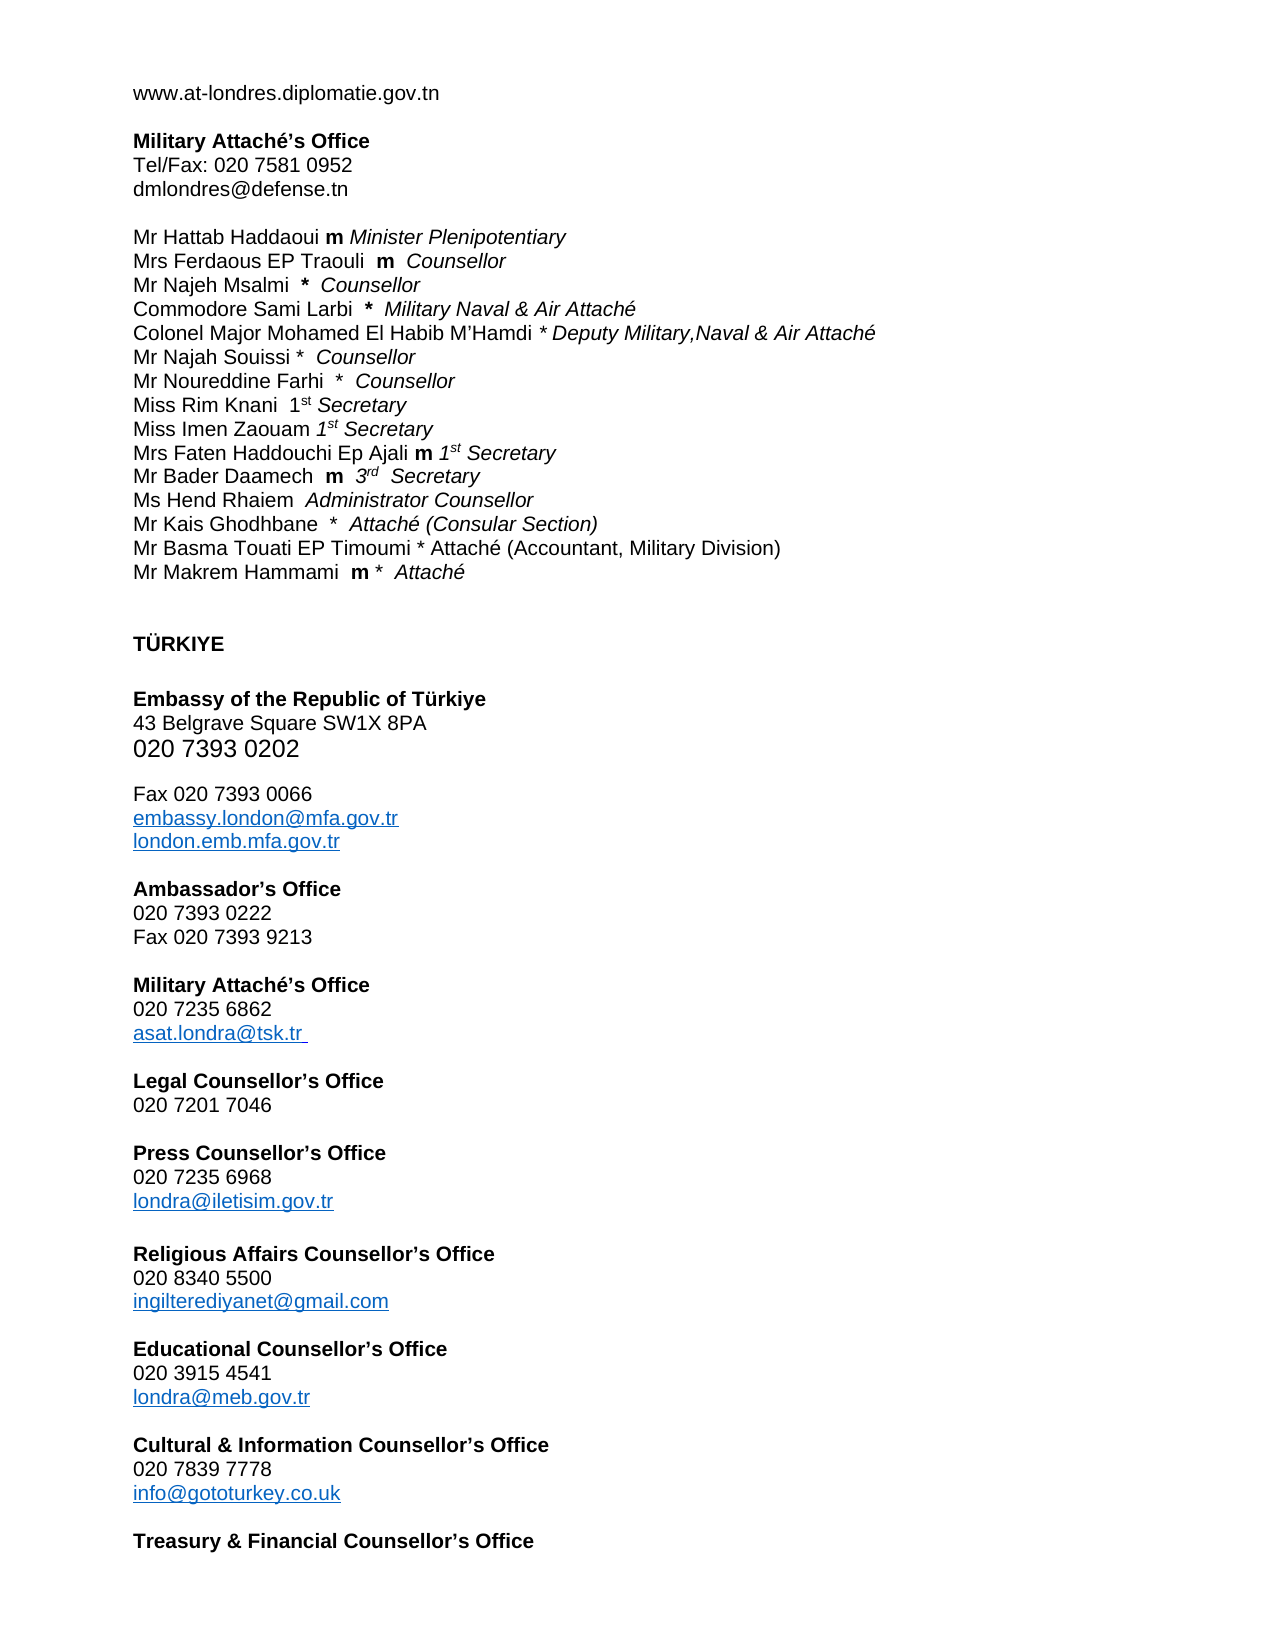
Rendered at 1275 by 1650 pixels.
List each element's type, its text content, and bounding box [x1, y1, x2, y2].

text Fax 020 7393 0066 [133, 781, 1181, 805]
text asat.londra@tsk.tr [133, 1021, 1181, 1045]
text Embassy of the Republic of Türkiye [133, 686, 1181, 710]
text Mrs Faten Haddouchi Ep Ajali m 1st Secretary [133, 440, 1181, 464]
text Press Counsellor’s Office [133, 1141, 1181, 1165]
text Miss Rim Knani 1st Secretary [133, 392, 1181, 416]
text Legal Counsellor’s Office [133, 1069, 1181, 1093]
text 020 7235 6968 [133, 1165, 1181, 1189]
text Educational Counsellor’s Office [133, 1337, 1181, 1361]
text 43 Belgrave Square SW1X 8PA [133, 710, 1181, 734]
text Mr Najeh Msalmi * Counsellor [133, 273, 1181, 297]
text 020 3915 4541 [133, 1361, 1181, 1385]
text Fax 020 7393 9213 [133, 925, 1181, 949]
text Tel/Fax: 020 7581 0952 [133, 153, 1181, 177]
text 020 7235 6862 [133, 997, 1181, 1021]
text Mr Kais Ghodhbane * Attaché (Consular Section) [133, 512, 1181, 536]
text Cultural & Information Counsellor’s Office [133, 1433, 1181, 1457]
text london.emb.mfa.gov.tr [133, 829, 1181, 853]
text Military Attaché’s Office [133, 973, 1181, 997]
text Miss Imen Zaouam 1st Secretary [133, 416, 1181, 440]
text Mr Najah Souissi * Counsellor [133, 344, 1181, 368]
text Mr Basma Touati EP Timoumi * Attaché (Accountant, Military Division) [133, 536, 1181, 560]
text Treasury & Financial Counsellor’s Office [133, 1529, 1181, 1553]
text www.at-londres.diplomatie.gov.tn [133, 81, 1181, 105]
text londra@iletisim.gov.tr [133, 1189, 1181, 1213]
text Commodore Sami Larbi * Military Naval & Air Attaché [133, 297, 1181, 321]
text 020 7201 7046 [133, 1093, 1181, 1117]
text Mr Makrem Hammami m * Attaché [133, 560, 1181, 584]
text info@gototurkey.co.uk [133, 1481, 1181, 1505]
text dmlondres@defense.tn [133, 177, 1181, 201]
text Mr Noureddine Farhi * Counsellor [133, 368, 1181, 392]
text Mr Hattab Haddaoui m Minister Plenipotentiary [133, 225, 1181, 249]
text 020 7393 0202 [133, 734, 1181, 763]
text 020 7839 7778 [133, 1457, 1181, 1481]
text Mr Bader Daamech m 3rd Secretary [133, 464, 1181, 488]
text Religious Affairs Counsellor’s Office [133, 1241, 1181, 1265]
text Mrs Ferdaous EP Traouli m Counsellor [133, 249, 1181, 273]
text Military Attaché’s Office [133, 129, 1181, 153]
text 020 7393 0222 [133, 901, 1181, 925]
text Ms Hend Rhaiem Administrator Counsellor [133, 488, 1181, 512]
text londra@meb.gov.tr [133, 1385, 1181, 1409]
text 020 8340 5500 [133, 1265, 1181, 1289]
text TÜRKIYE [133, 632, 1181, 656]
text ingilterediyanet@gmail.com [133, 1289, 1181, 1313]
text Ambassador’s Office [133, 877, 1181, 901]
text embassy.london@mfa.gov.tr [133, 805, 1181, 829]
text Colonel Major Mohamed El Habib M’Hamdi * Deputy Military,Naval & Air Attaché [133, 321, 1181, 344]
